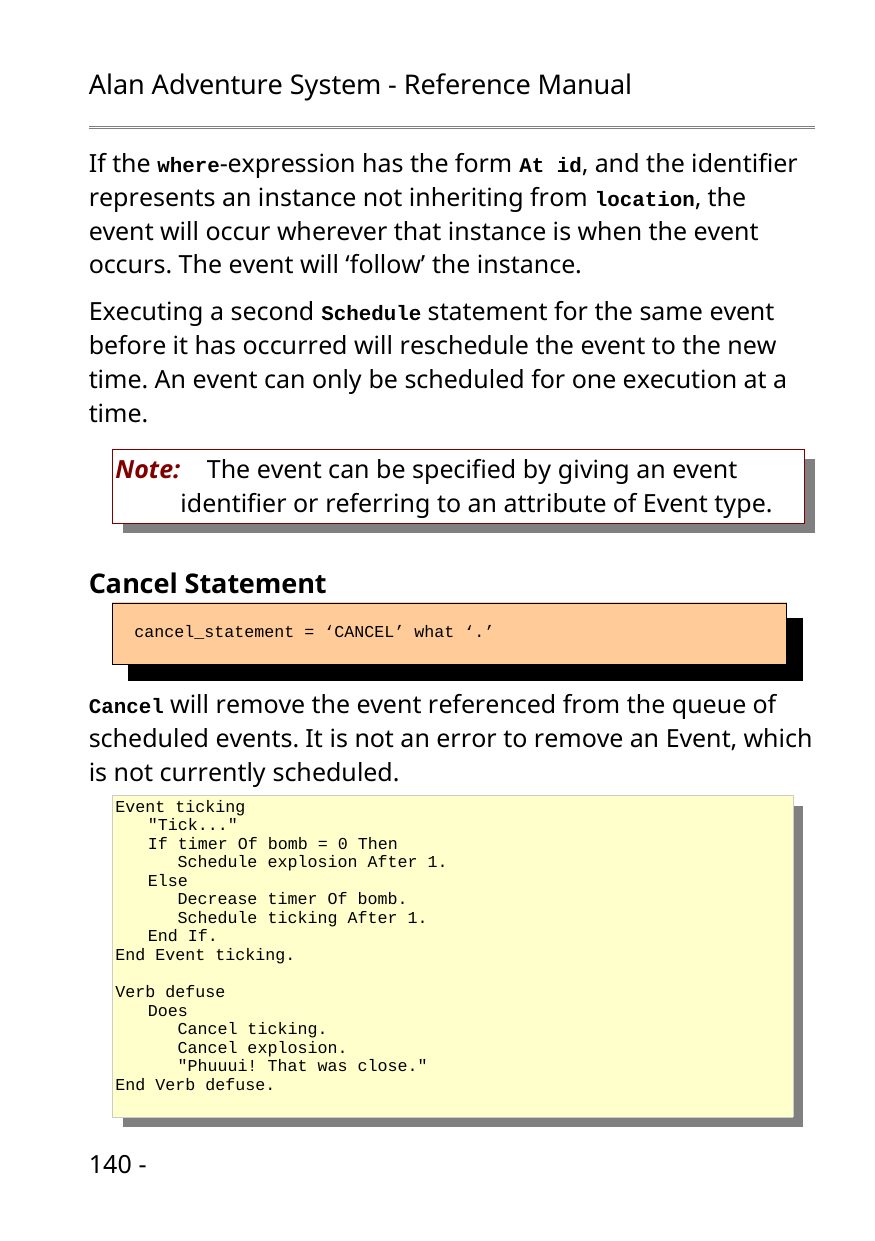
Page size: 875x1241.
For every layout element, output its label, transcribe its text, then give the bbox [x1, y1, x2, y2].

text cancel_statement = ‘CANCEL’ what ‘.’ [113, 604, 786, 664]
text Event ticking "Tick..." If timer Of bomb = 0 Then Schedule explosion After 1. Else Decrease timer Of bomb. Schedule ticking After 1. End If. End Event ticking. Verb defuse Does Cancel ticking. Cancel explosion. "Phuuui! That was close." End Verb defuse. [113, 796, 793, 1117]
list The event can be specified by giving an event identifier or referring to an attribute of Event type. [113, 450, 804, 523]
subtitle Cancel Statement [88, 565, 815, 602]
text If the where-expression has the form At id, and the iden­tifier represents an instance not inheriting from location, the event will occur wherever that instance is when the event occurs. The event will ‘follow’ the instance. [88, 146, 815, 281]
text Executing a second Schedule statement for the same event before it has oc­curred will reschedule the event to the new time. An event can only be scheduled for one execution at a time. [88, 294, 815, 430]
text Cancel will remove the event referenced from the queue of scheduled events. It is not an error to remove an Event, which is not currently scheduled. [88, 687, 815, 789]
